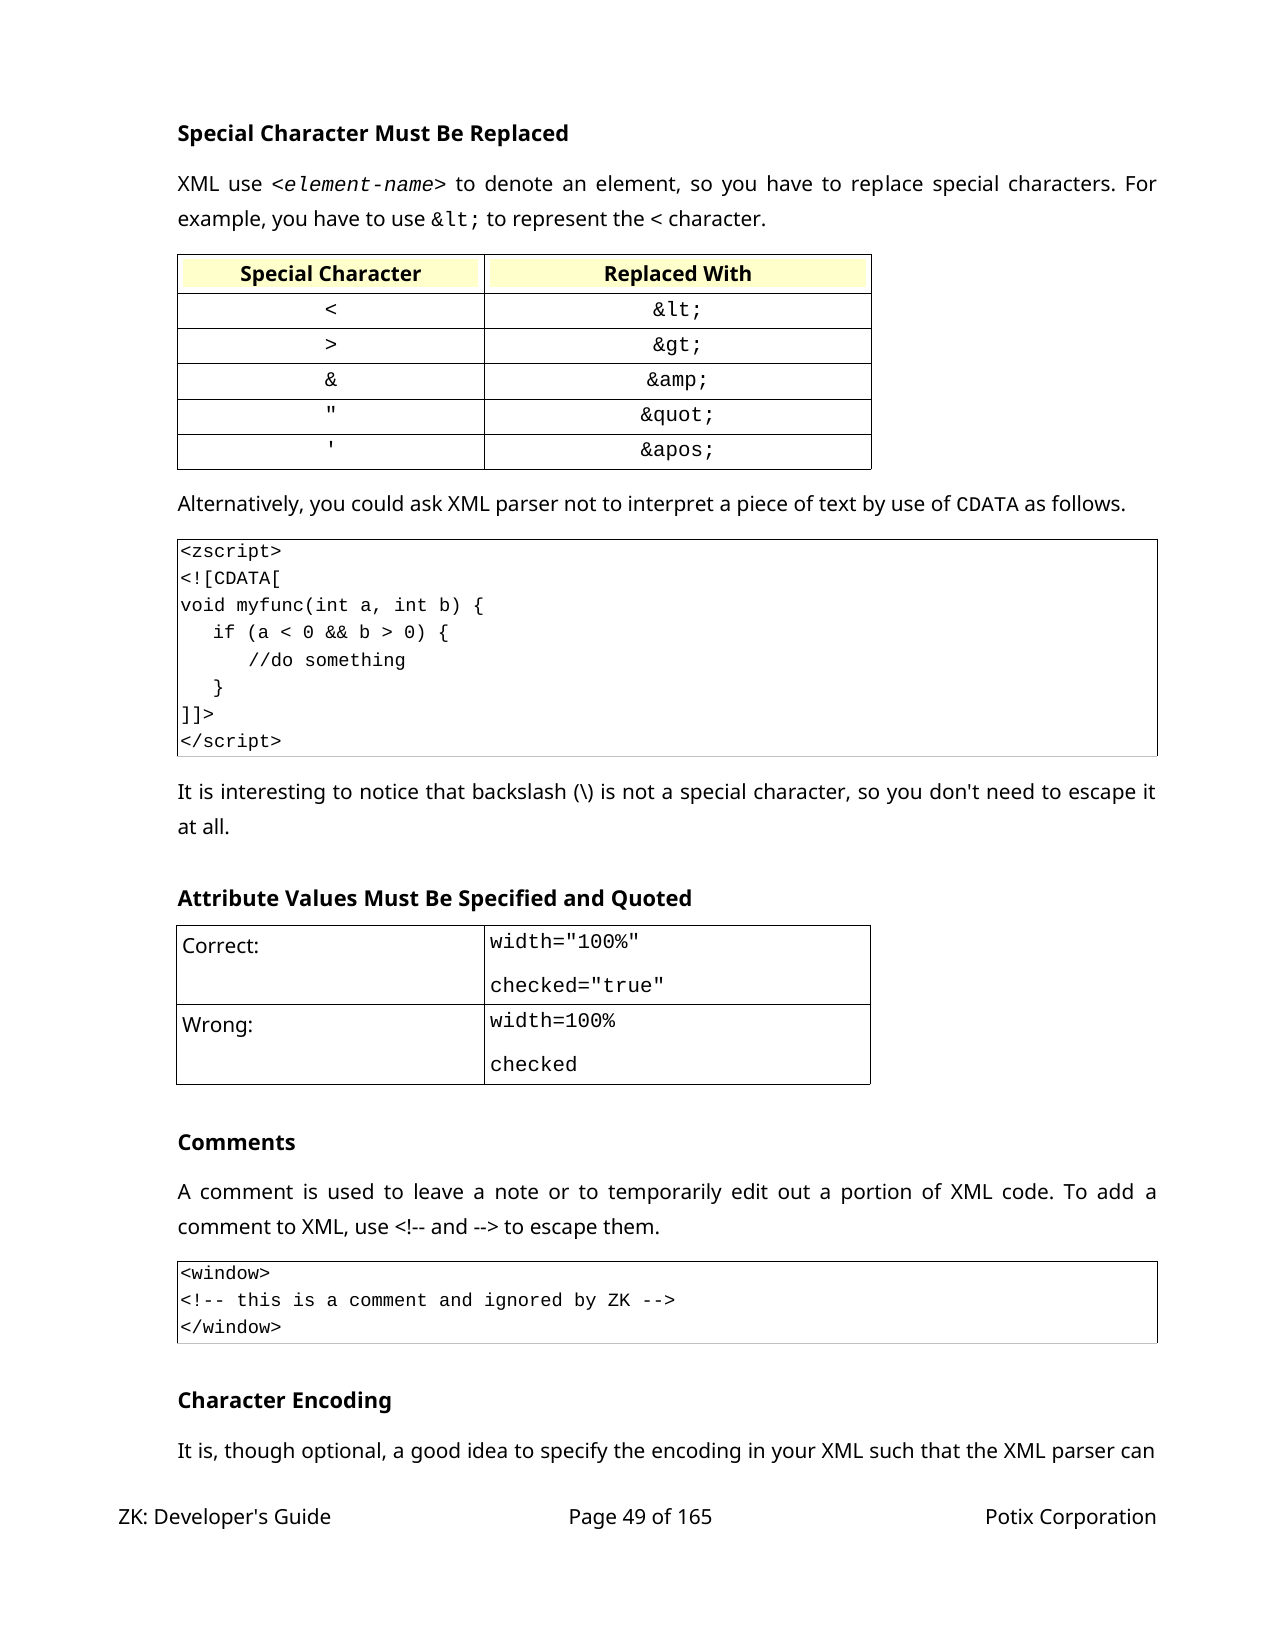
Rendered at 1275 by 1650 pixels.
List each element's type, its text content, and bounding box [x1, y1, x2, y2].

text //do something [178, 647, 1157, 672]
subtitle Character Encoding [177, 1385, 1157, 1415]
text </window> [178, 1315, 1157, 1343]
text </script> [178, 729, 1157, 756]
text <![CDATA[ [178, 566, 1157, 590]
table_cell &lt; [485, 294, 871, 328]
table_cell &gt; [485, 329, 871, 363]
text if (a < 0 && b > 0) { [178, 620, 1157, 644]
table_cell < [178, 294, 484, 328]
text <zscript> [178, 540, 1157, 563]
table_header Correct: [177, 926, 484, 1004]
text Alternatively, you could ask XML parser not to interpret a piece of text by use of CDATA as follows. [177, 489, 1157, 518]
table_cell " [178, 400, 484, 434]
subtitle Attribute Values Must Be Specified and Quoted [177, 883, 1157, 913]
text void myfunc(int a, int b) { [178, 593, 1157, 617]
text It is interesting to notice that backslash (\) is not a special character, so you don't need to escape it at all. [177, 777, 1157, 840]
subtitle Special Character Must Be Replaced [177, 118, 1157, 148]
table_cell & [178, 364, 484, 399]
text XML use <element-name> to denote an element, so you have to replace special characters. For example, you have to use &lt; to represent the < character. [177, 169, 1157, 233]
table_cell &apos; [485, 435, 871, 469]
table_header Replaced With [485, 255, 871, 293]
text <window> [178, 1262, 1157, 1285]
table_cell Wrong: [177, 1005, 484, 1084]
table_header Special Character [178, 255, 484, 293]
table_cell &amp; [485, 364, 871, 399]
text ]]> [178, 702, 1157, 726]
table_cell ' [178, 435, 484, 469]
subtitle Comments [177, 1126, 1157, 1156]
table_cell > [178, 329, 484, 363]
text A comment is used to leave a note or to temporarily edit out a portion of XML code. To add a comment to XML, use <!-- and --> to escape them. [177, 1177, 1157, 1240]
table_cell &quot; [485, 400, 871, 434]
table_cell width=100% checked [485, 1005, 870, 1084]
table_header width="100%" checked="true" [485, 926, 870, 1004]
text <!-- this is a comment and ignored by ZK --> [178, 1288, 1157, 1312]
text It is, though optional, a good idea to specify the encoding in your XML such that the XML parser can [177, 1436, 1157, 1464]
text } [178, 674, 1157, 699]
